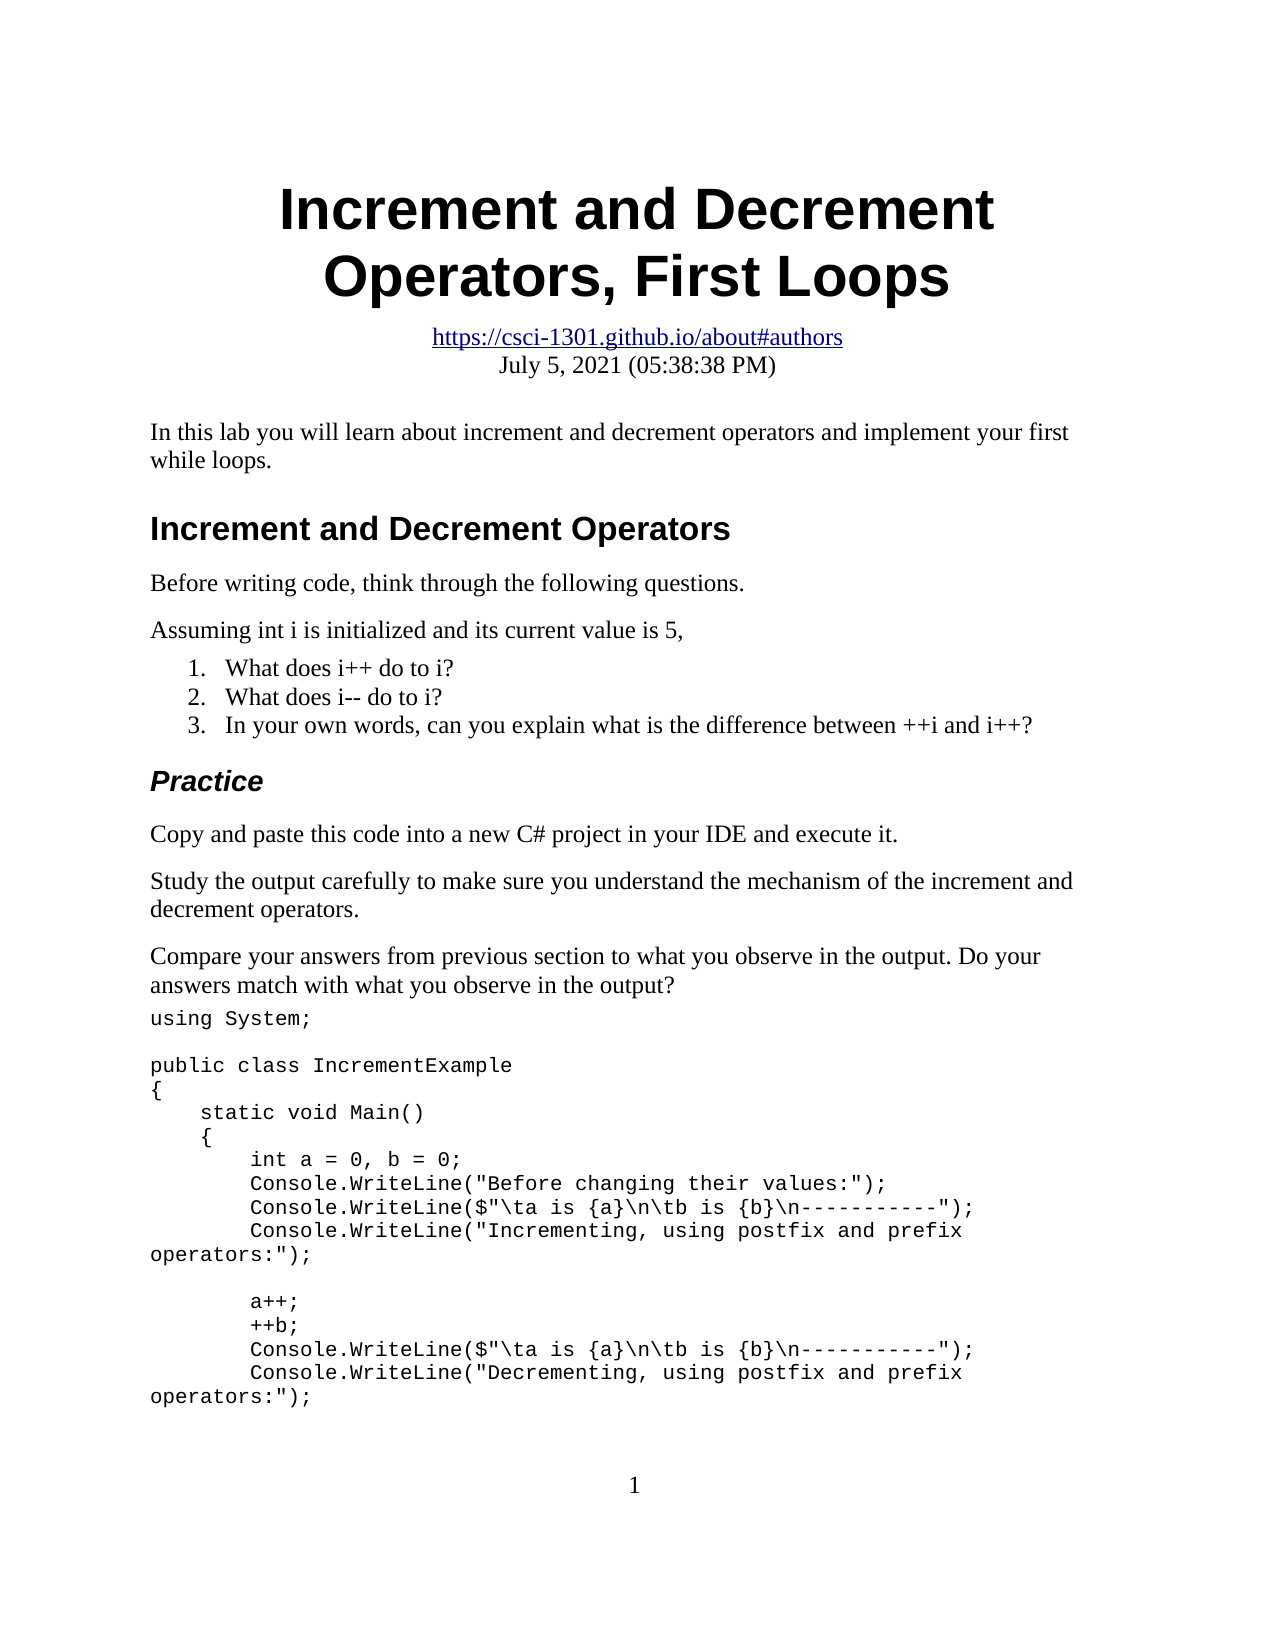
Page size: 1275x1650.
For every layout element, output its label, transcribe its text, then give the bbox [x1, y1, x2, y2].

list What does i++ do to i? [187, 653, 1125, 682]
text int a = 0, b = 0; [150, 1149, 1125, 1173]
text ++b; [150, 1315, 1125, 1339]
text Assuming int i is initialized and its current value is 5, [150, 615, 1125, 644]
list What does i-- do to i? [187, 682, 1125, 710]
text { [150, 1126, 1125, 1149]
text July 5, 2021 (05:38:38 PM) [150, 350, 1125, 379]
text https://csci-1301.github.io/about#authors [150, 322, 1125, 350]
subtitle Increment and Decrement Operators [150, 508, 1125, 547]
text a++; [150, 1291, 1125, 1315]
text Console.WriteLine("Incrementing, using postfix and prefix operators:"); [150, 1220, 1125, 1268]
text Copy and paste this code into a new C# project in your IDE and execute it. [150, 819, 1125, 848]
text Before writing code, think through the following questions. [150, 568, 1125, 597]
text Console.WriteLine($"\ta is {a}\n\tb is {b}\n-----------"); [150, 1339, 1125, 1362]
text Console.WriteLine("Decrementing, using postfix and prefix operators:"); [150, 1362, 1125, 1409]
text using System; [150, 1008, 1125, 1031]
text Compare your answers from previous section to what you observe in the output. Do your answers match with what you observe in the output? [150, 941, 1125, 999]
text Console.WriteLine("Before changing their values:"); [150, 1173, 1125, 1197]
text In this lab you will learn about increment and decrement operators and implement your first while loops. [150, 417, 1125, 474]
title Increment and Decrement Operators, First Loops [150, 175, 1125, 309]
text Console.WriteLine($"\ta is {a}\n\tb is {b}\n-----------"); [150, 1197, 1125, 1220]
list In your own words, can you explain what is the difference between ++i and i++? [187, 710, 1125, 739]
text static void Main() [150, 1102, 1125, 1126]
text { [150, 1078, 1125, 1102]
text Study the output carefully to make sure you understand the mechanism of the increment and decrement operators. [150, 866, 1125, 923]
text public class IncrementExample [150, 1055, 1125, 1078]
subtitle Practice [150, 764, 1125, 798]
